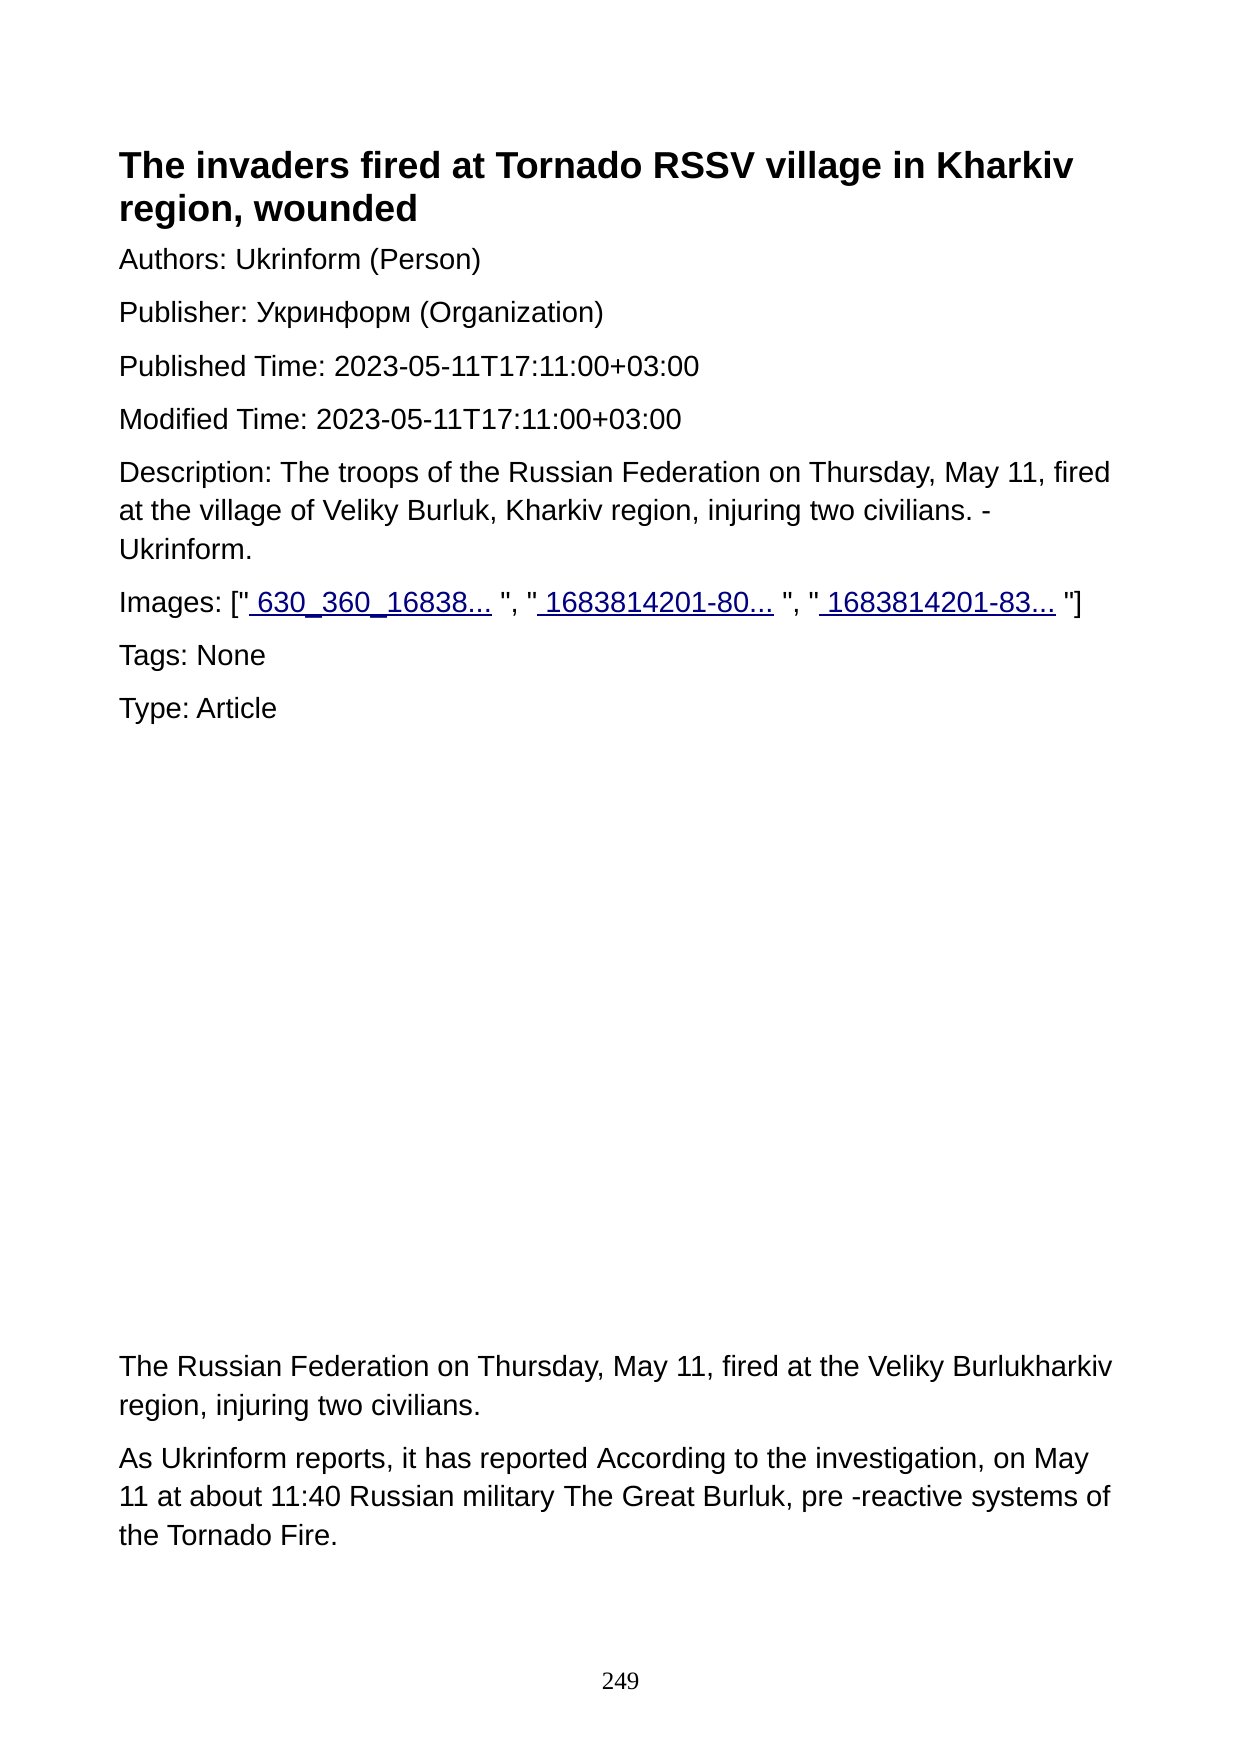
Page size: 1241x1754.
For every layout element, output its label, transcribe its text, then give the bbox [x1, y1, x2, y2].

text Tags: None [118, 638, 1122, 672]
text Published Time: 2023-05-11T17:11:00+03:00 [118, 348, 1122, 382]
text Modified Time: 2023-05-11T17:11:00+03:00 [118, 402, 1122, 435]
text Images: [" 630_360_16838... ", " 1683814201-80... ", " 1683814201-83... "] [118, 585, 1122, 618]
text Publisher: Укринформ (Organization) [118, 295, 1122, 329]
text Authors: Ukrinform (Person) [118, 242, 1122, 276]
text As Ukrinform reports, it has reported According to the investigation, on May 11 at about 11:40 Russian military The Great Burluk, pre -reactive systems of the Tornado Fire. [118, 1441, 1122, 1551]
text The Russian Federation on Thursday, May 11, fired at the Veliky Burlukharkiv region, injuring two civilians. [118, 744, 1122, 1421]
subtitle The invaders fired at Tornado RSSV village in Kharkiv region, wounded [118, 143, 1122, 230]
text Description: The troops of the Russian Federation on Thursday, May 11, fired at the village of Veliky Burluk, Kharkiv region, injuring two civilians. - Ukrinform. [118, 455, 1122, 565]
text Type: Article [118, 691, 1122, 725]
